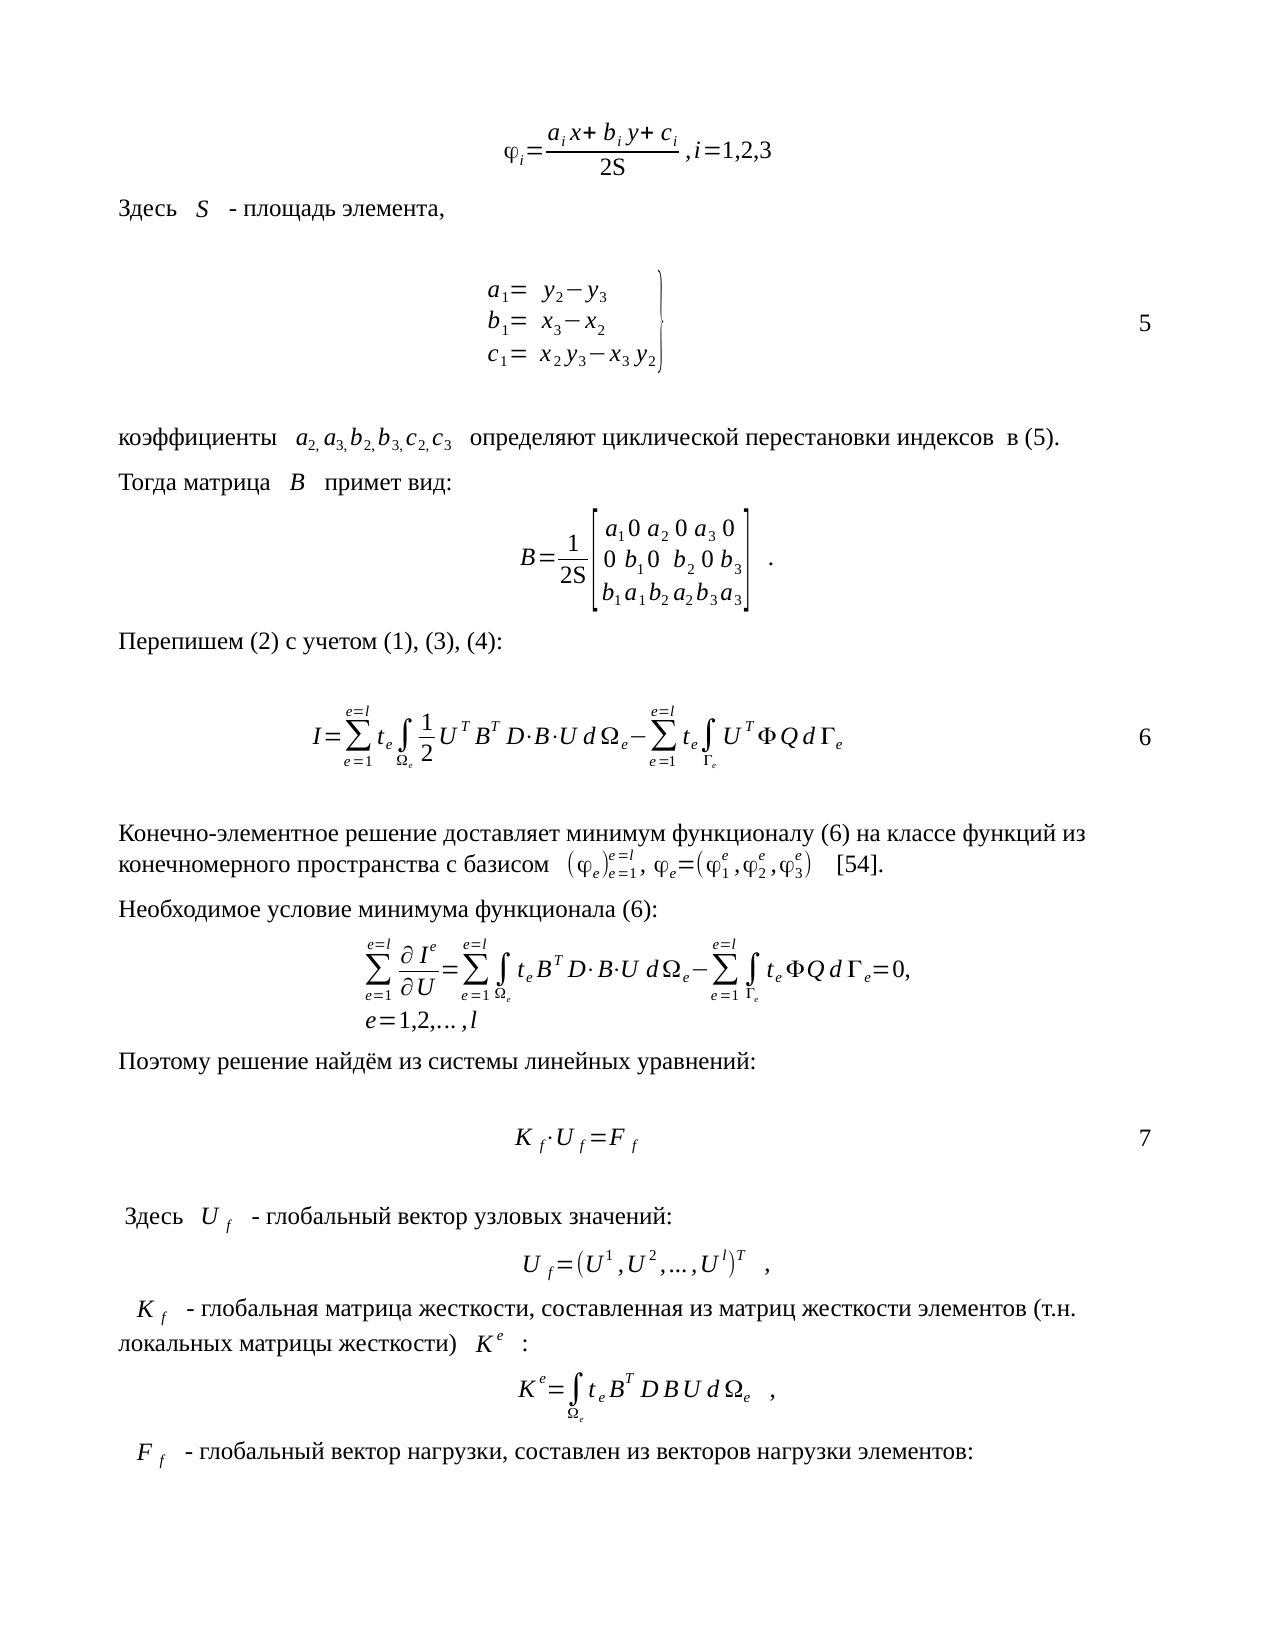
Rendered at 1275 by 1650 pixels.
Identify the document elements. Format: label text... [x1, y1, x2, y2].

table_header [118, 264, 1041, 393]
text . [118, 508, 1157, 614]
text Здесь- площадь элемента, [118, 193, 1157, 222]
table_header 7 [1041, 1116, 1157, 1172]
text Необходимое условие минимума функционала (6): [118, 894, 1157, 923]
table_header [118, 696, 1041, 789]
text Поэтому решение найдём из системы линейных уравнений: [118, 1046, 1157, 1075]
table_header 6 [1041, 696, 1157, 789]
table_header [118, 1116, 1041, 1172]
text Перепишем (2) с учетом (1), (3), (4): [118, 626, 1157, 655]
text коэффициентыопределяют циклической перестановки индексов в (5). [118, 422, 1157, 454]
text , [118, 1246, 1157, 1281]
text Здесь- глобальный вектор узловых значений: [118, 1201, 1157, 1233]
text - глобальный вектор нагрузки, составлен из векторов нагрузки элементов: [118, 1436, 1157, 1469]
text Тогда матрицапримет вид: [118, 467, 1157, 496]
table_header 5 [1041, 264, 1157, 393]
text - глобальная матрица жесткости, составленная из матриц жесткости элементов (т.н. локальных матрицы жесткости): [118, 1293, 1157, 1357]
text , [118, 1370, 1157, 1424]
text Конечно-элементное решение доставляет минимум функционалу (6) на классе функций из конечномерного пространства с базисом [54]. [118, 818, 1157, 882]
